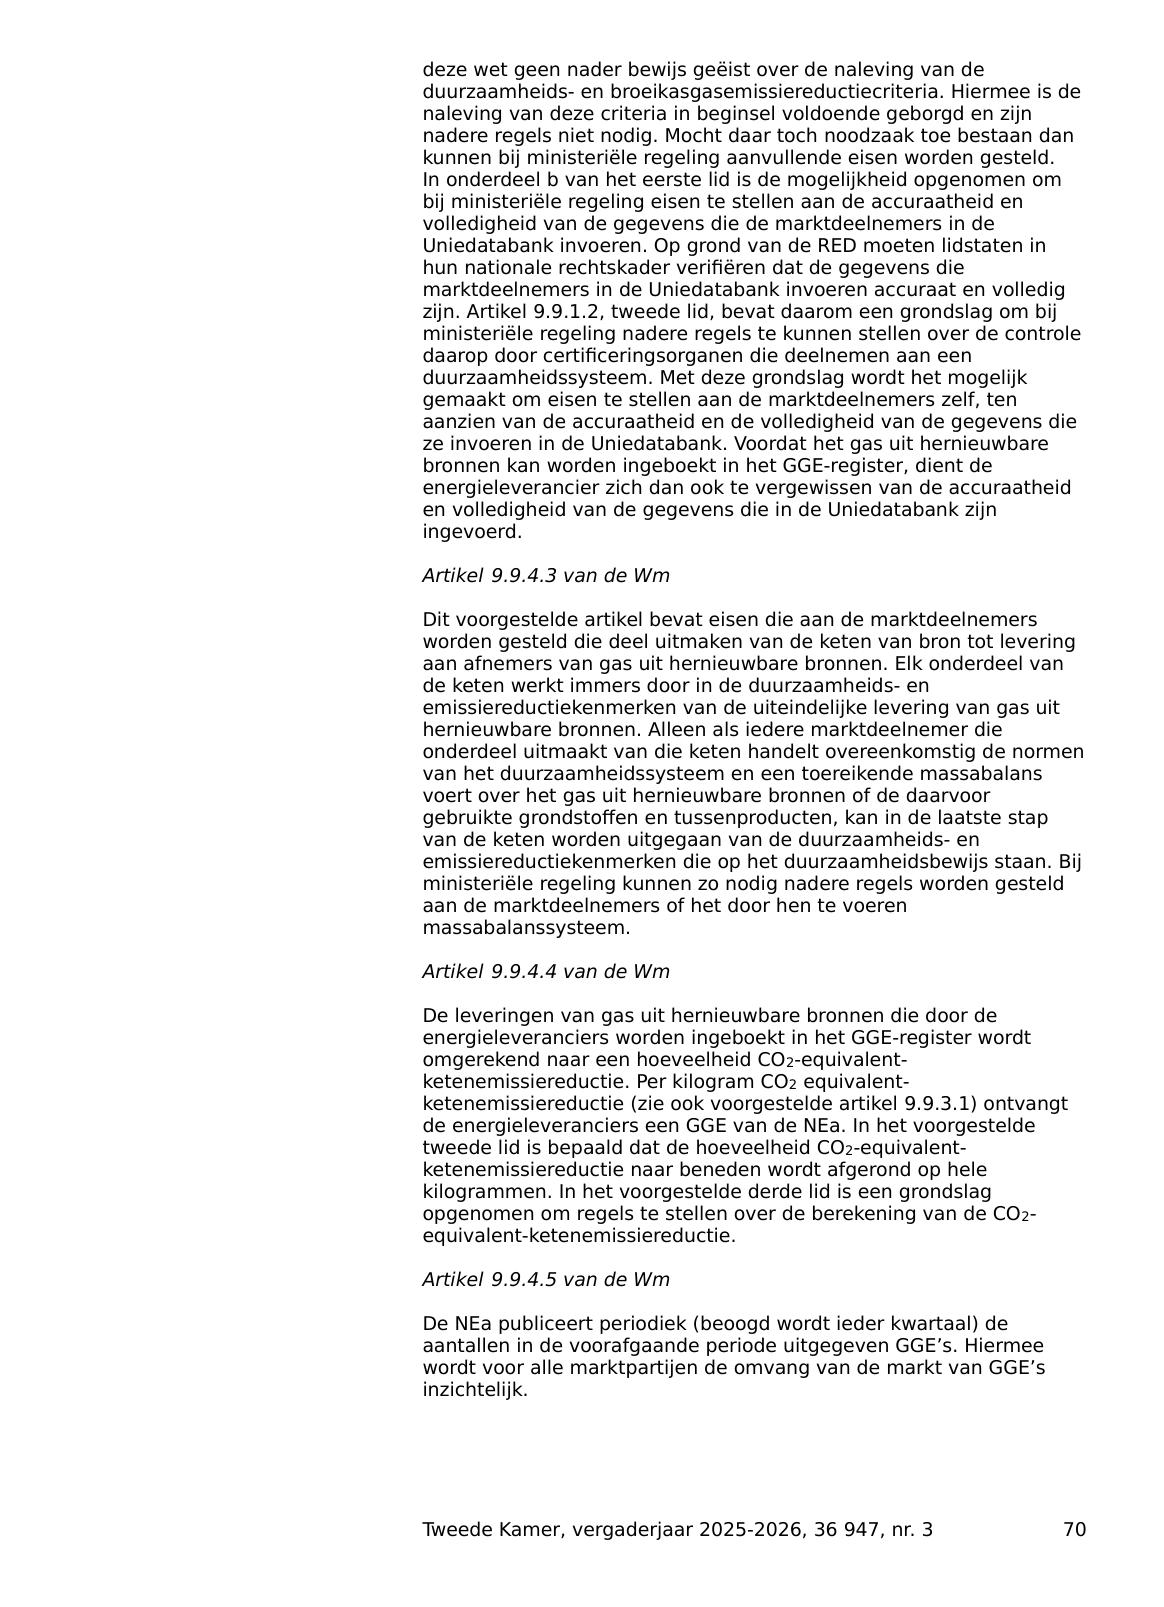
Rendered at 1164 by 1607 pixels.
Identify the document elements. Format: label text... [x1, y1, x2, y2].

text De leveringen van gas uit hernieuwbare bronnen die door de energieleveranciers worden ingeboekt in het GGE-register wordt omgerekend naar een hoeveelheid CO2-equivalent-ketenemissiereductie. Per kilogram CO2 equivalent-ketenemissiereductie (zie ook voorgestelde artikel 9.9.3.1) ontvangt de energieleveranciers een GGE van de NEa. In het voorgestelde tweede lid is bepaald dat de hoeveelheid CO2-equivalent-ketenemissiereductie naar beneden wordt afgerond op hele kilogrammen. In het voorgestelde derde lid is een grondslag opgenomen om regels te stellen over de berekening van de CO2-equivalent-ketenemissiereductie. [422, 1005, 1087, 1247]
text Dit voorgestelde artikel bevat eisen die aan de marktdeelnemers worden gesteld die deel uitmaken van de keten van bron tot levering aan afnemers van gas uit hernieuwbare bronnen. Elk onderdeel van de keten werkt immers door in de duurzaamheids- en emissiereductiekenmerken van de uiteindelijke levering van gas uit hernieuwbare bronnen. Alleen als iedere marktdeelnemer die onderdeel uitmaakt van die keten handelt overeenkomstig de normen van het duurzaamheidssysteem en een toereikende massabalans voert over het gas uit hernieuwbare bronnen of de daarvoor gebruikte grondstoffen en tussenproducten, kan in de laatste stap van de keten worden uitgegaan van de duurzaamheids- en emissiereductiekenmerken die op het duurzaamheidsbewijs staan. Bij ministeriële regeling kunnen zo nodig nadere regels worden gesteld aan de marktdeelnemers of het door hen te voeren massabalanssysteem. [422, 609, 1087, 939]
subtitle Artikel 9.9.4.5 van de Wm [422, 1269, 1087, 1291]
subtitle Artikel 9.9.4.4 van de Wm [422, 961, 1087, 983]
text De NEa publiceert periodiek (beoogd wordt ieder kwartaal) de aantallen in de voorafgaande periode uitgegeven GGE’s. Hiermee wordt voor alle marktpartijen de omvang van de markt van GGE’s inzichtelijk. [422, 1313, 1087, 1401]
text deze wet geen nader bewijs geëist over de naleving van de duurzaamheids- en broeikasgasemissiereductiecriteria. Hiermee is de naleving van deze criteria in beginsel voldoende geborgd en zijn nadere regels niet nodig. Mocht daar toch noodzaak toe bestaan dan kunnen bij ministeriële regeling aanvullende eisen worden gesteld. [422, 59, 1087, 169]
subtitle Artikel 9.9.4.3 van de Wm [422, 565, 1087, 587]
text In onderdeel b van het eerste lid is de mogelijkheid opgenomen om bij ministeriële regeling eisen te stellen aan de accuraatheid en volledigheid van de gegevens die de marktdeelnemers in de Uniedatabank invoeren. Op grond van de RED moeten lidstaten in hun nationale rechtskader verifiëren dat de gegevens die marktdeelnemers in de Uniedatabank invoeren accuraat en volledig zijn. Artikel 9.9.1.2, tweede lid, bevat daarom een grondslag om bij ministeriële regeling nadere regels te kunnen stellen over de controle daarop door certificeringsorganen die deelnemen aan een duurzaamheidssysteem. Met deze grondslag wordt het mogelijk gemaakt om eisen te stellen aan de marktdeelnemers zelf, ten aanzien van de accuraatheid en de volledigheid van de gegevens die ze invoeren in de Uniedatabank. Voordat het gas uit hernieuwbare bronnen kan worden ingeboekt in het GGE-register, dient de energieleverancier zich dan ook te vergewissen van de accuraatheid en volledigheid van de gegevens die in de Uniedatabank zijn ingevoerd. [422, 169, 1087, 543]
